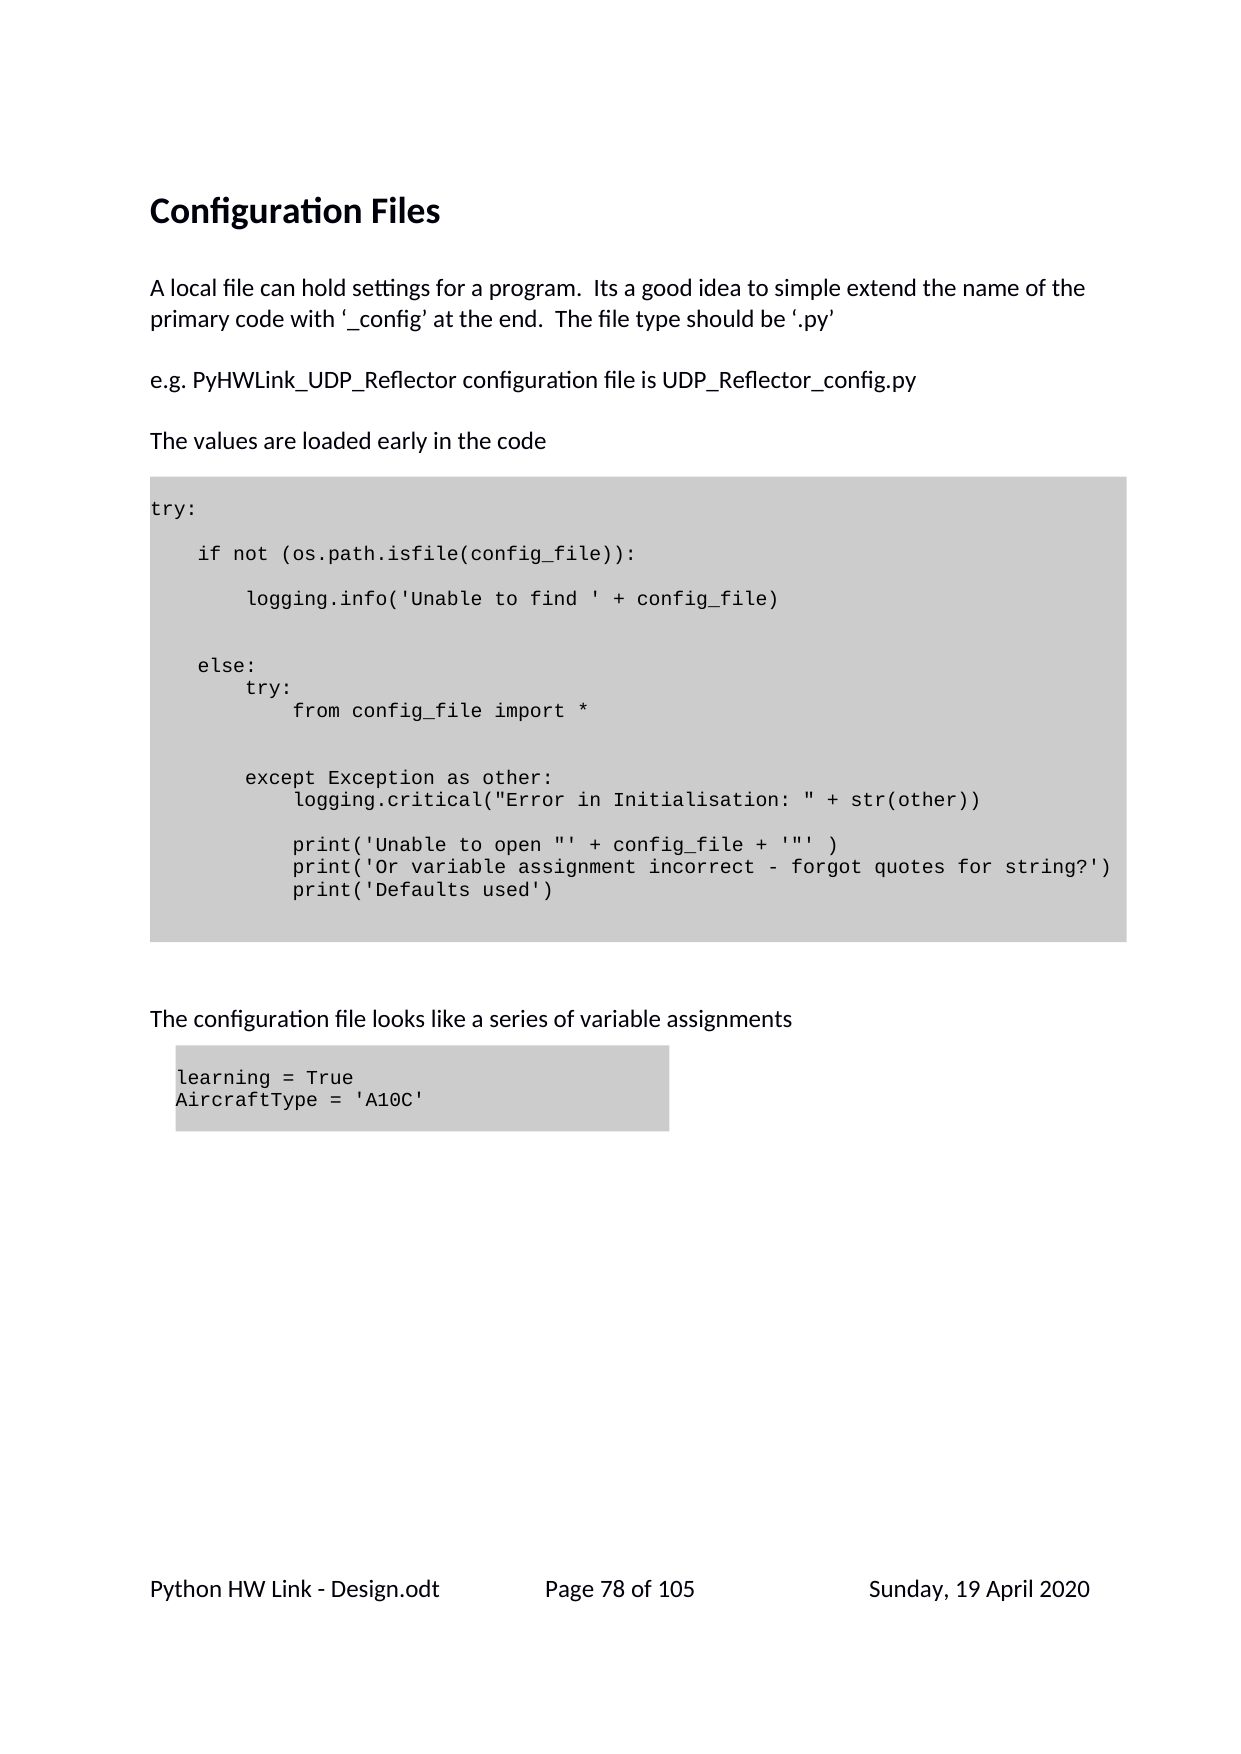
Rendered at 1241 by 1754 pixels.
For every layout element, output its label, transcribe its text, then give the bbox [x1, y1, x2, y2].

text The values are loaded early in the code [150, 425, 1090, 455]
text The configuration file looks like a series of variable assignments [150, 1003, 1090, 1034]
subtitle Configuration Files [150, 187, 1090, 233]
text A local file can hold settings for a program. Its a good idea to simple extend the name of the primary code with ‘_config’ at the end. The file type should be ‘.py’ [150, 272, 1090, 333]
text e.g. PyHWLink_UDP_Reflector configuration file is UDP_Reflector_config.py [150, 364, 1090, 394]
